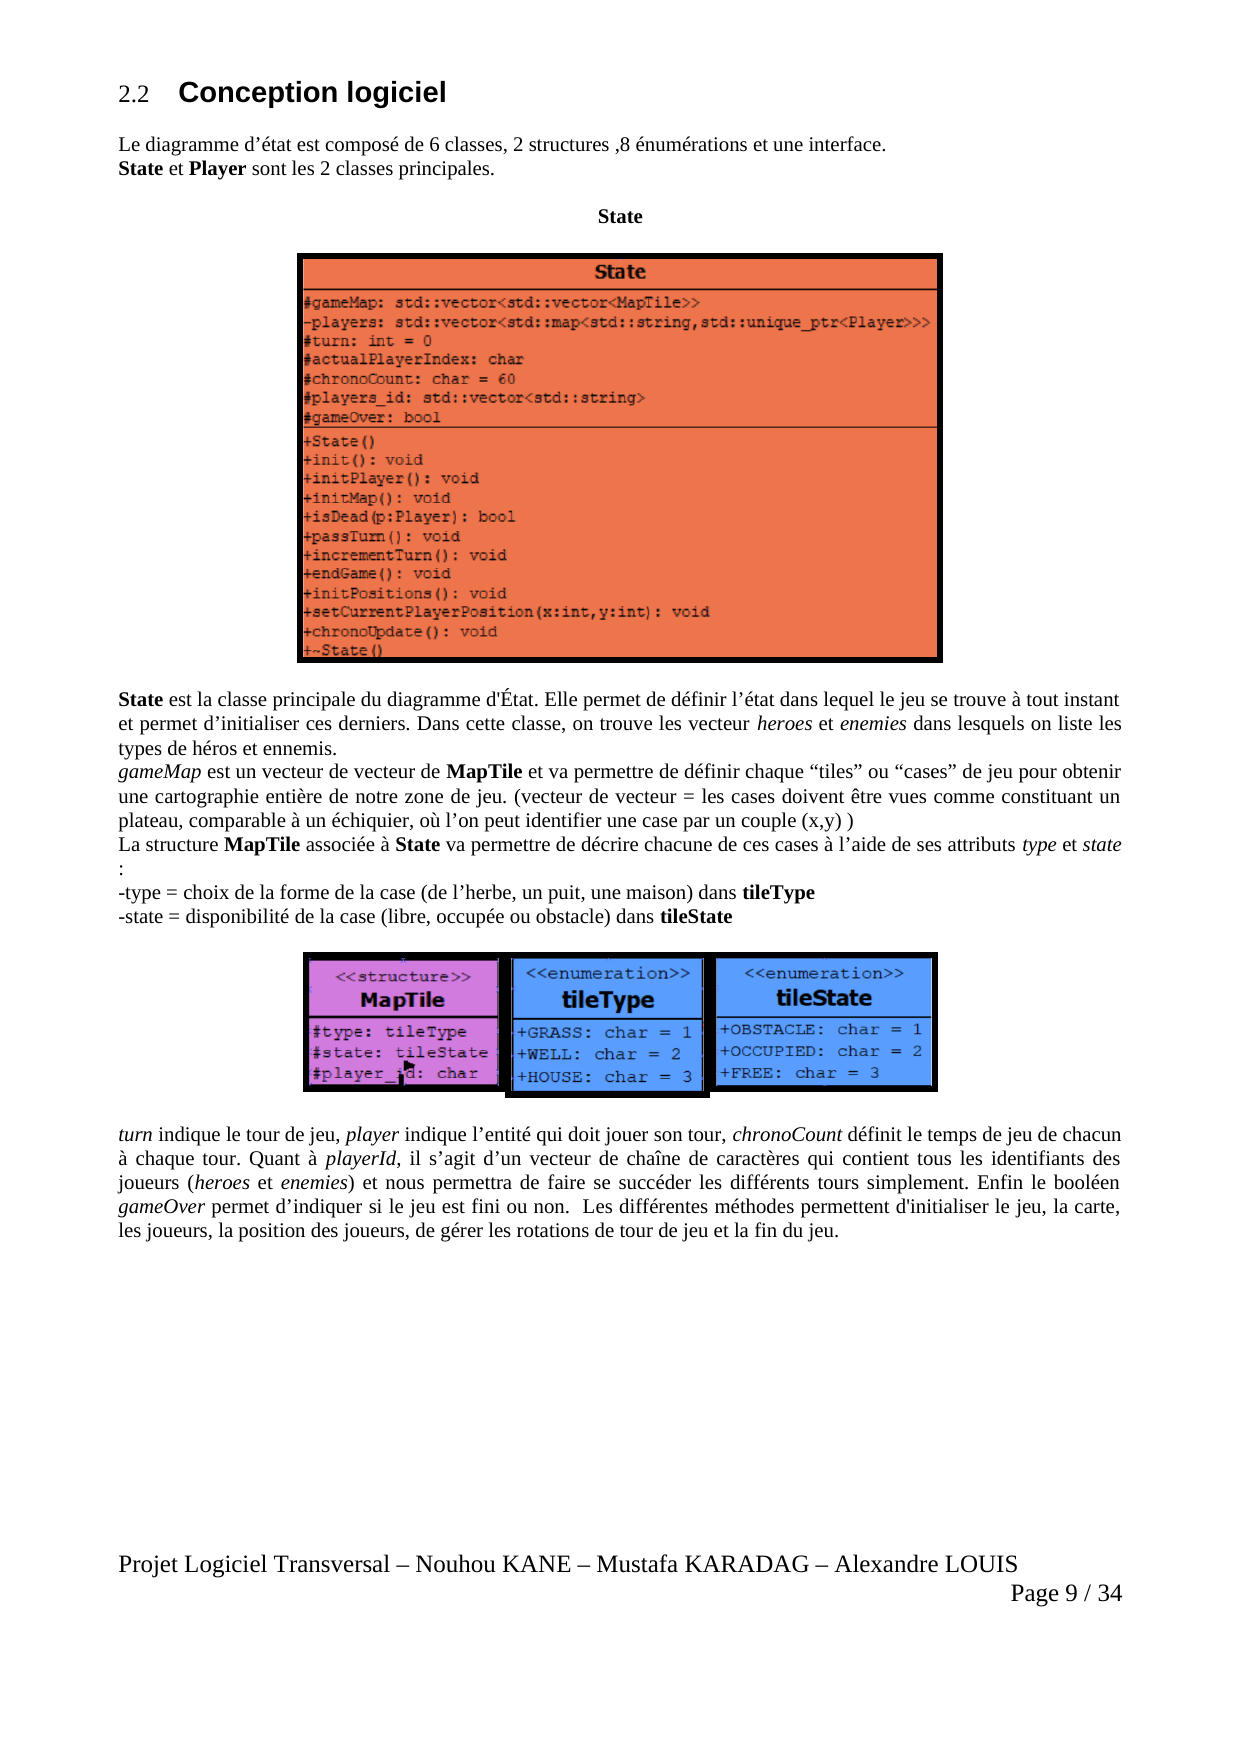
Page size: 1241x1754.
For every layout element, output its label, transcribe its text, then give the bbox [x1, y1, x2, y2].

text turn indique le tour de jeu, player indique l’entité qui doit jouer son tour, chronoCount définit le temps de jeu de chacun à chaque tour. Quant à playerId, il s’agit d’un vecteur de chaîne de caractères qui contient tous les identifiants des joueurs (heroes et enemies) et nous permettra de faire se succéder les différents tours simplement. Enfin le booléen gameOver permet d’indiquer si le jeu est fini ou non. Les différentes méthodes permettent d'initialiser le jeu, la carte, les joueurs, la position des joueurs, de gérer les rotations de tour de jeu et la fin du jeu. [118, 1122, 1122, 1242]
text State [118, 204, 1122, 228]
text -state = disponibilité de la case (libre, occupée ou obstacle) dans tileState [118, 904, 1122, 928]
text State et Player sont les 2 classes principales. [118, 156, 1122, 180]
text State est la classe principale du diagramme d'État. Elle permet de définir l’état dans lequel le jeu se trouve à tout instant et permet d’initialiser ces derniers. Dans cette classe, on trouve les vecteur heroes et enemies dans lesquels on liste les types de héros et ennemis. [118, 687, 1122, 759]
text gameMap est un vecteur de vecteur de MapTile et va permettre de définir chaque “tiles” ou “cases” de jeu pour obtenir une cartographie entière de notre zone de jeu. (vecteur de vecteur = les cases doivent être vues comme constituant un plateau, comparable à un échiquier, où l’on peut identifier une case par un couple (x,y) ) [118, 759, 1122, 832]
text -type = choix de la forme de la case (de l’herbe, un puit, une maison) dans tileType [118, 880, 1122, 904]
list Conception logiciel [118, 75, 1122, 108]
text Le diagramme d’état est composé de 6 classes, 2 structures ,8 énumérations et une interface. [118, 132, 1122, 156]
text La structure MapTile associée à State va permettre de décrire chacune de ces cases à l’aide de ses attributs type et state : [118, 832, 1122, 880]
